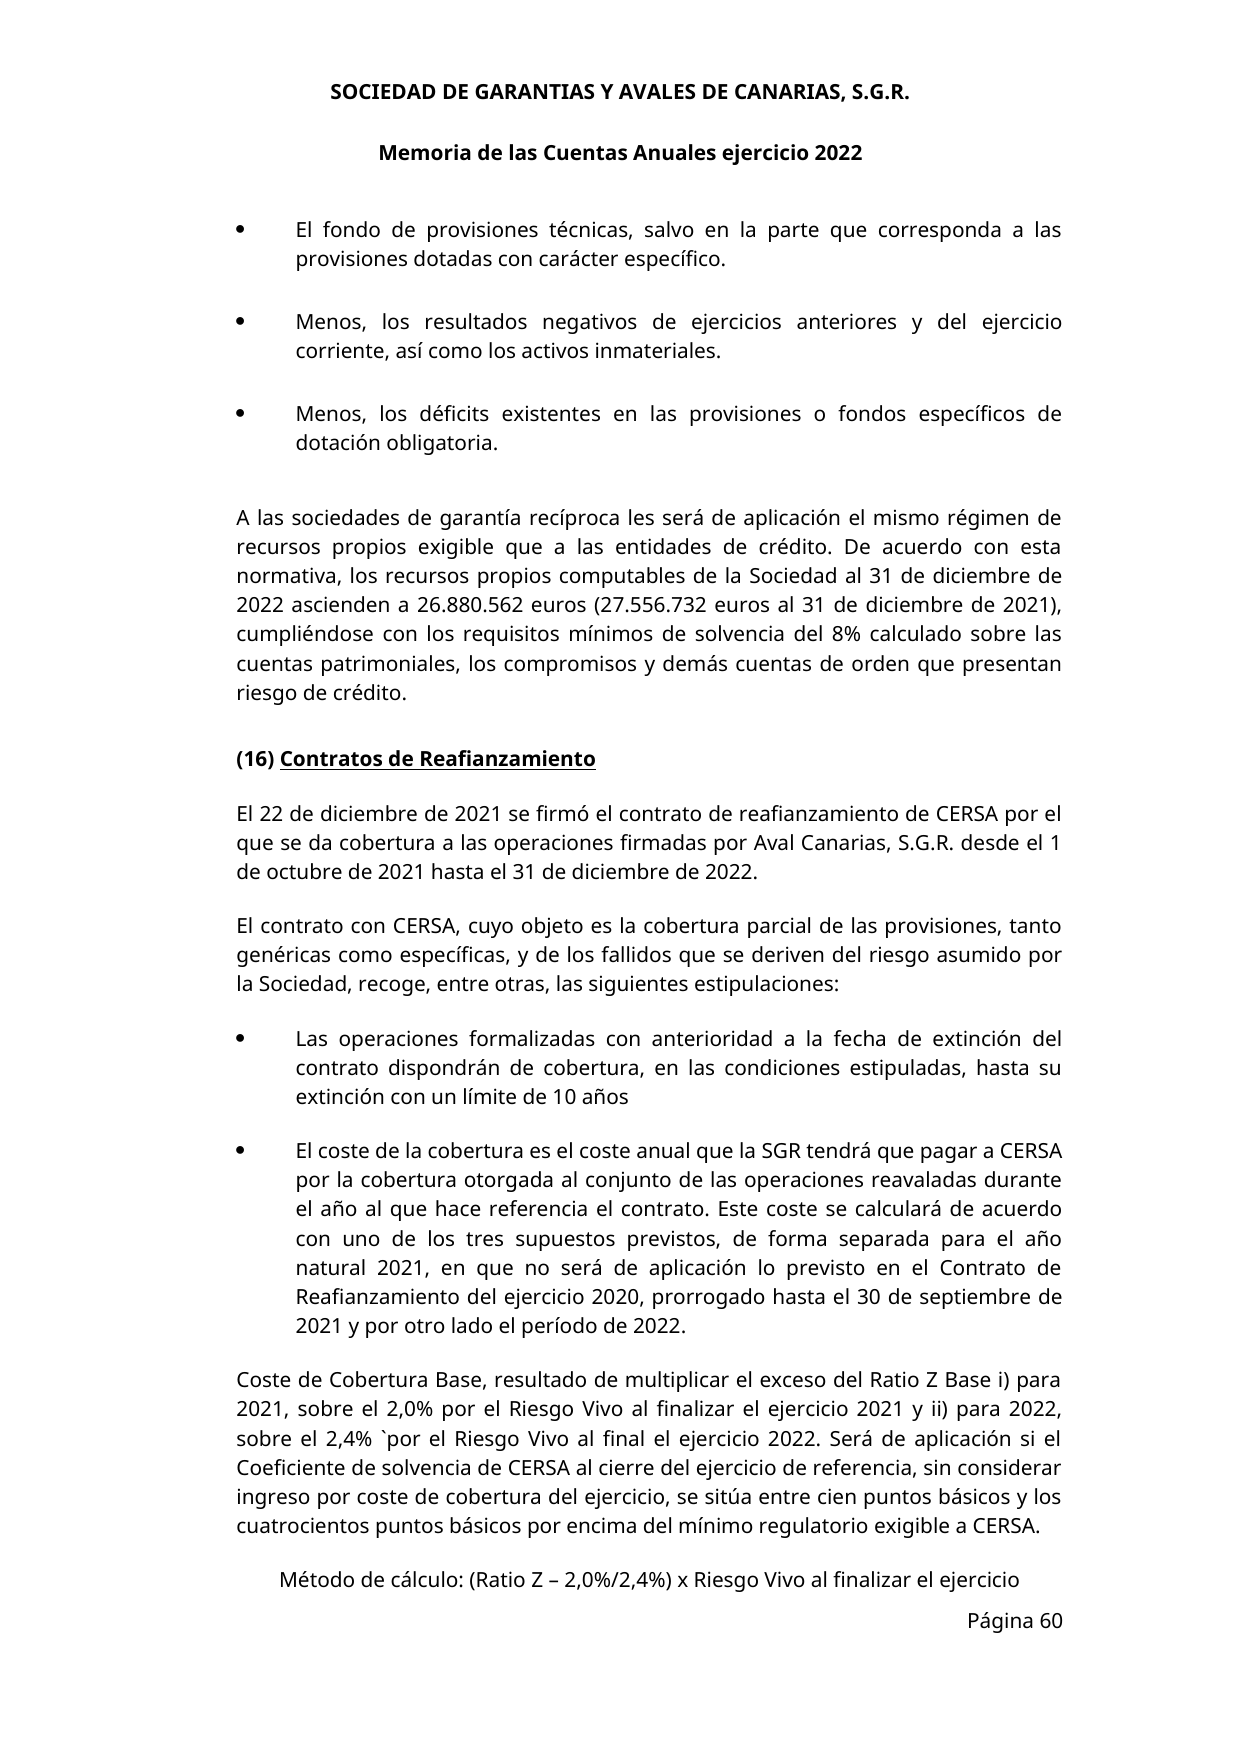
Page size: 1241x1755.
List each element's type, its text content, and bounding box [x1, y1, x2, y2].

list El fondo de provisiones técnicas, salvo en la parte que corresponda a las provisiones dotadas con carácter específico. [236, 214, 1063, 273]
text Coste de Cobertura Base, resultado de multiplicar el exceso del Ratio Z Base i) para 2021, sobre el 2,0% por el Riesgo Vivo al finalizar el ejercicio 2021 y ii) para 2022, sobre el 2,4% `por el Riesgo Vivo al final el ejercicio 2022. Será de aplicación si el Coeficiente de solvencia de CERSA al cierre del ejercicio de referencia, sin considerar ingreso por coste de cobertura del ejercicio, se sitúa entre cien puntos básicos y los cuatrocientos puntos básicos por encima del mínimo regulatorio exigible a CERSA. [236, 1364, 1063, 1539]
text A las sociedades de garantía recíproca les será de aplicación el mismo régimen de recursos propios exigible que a las entidades de crédito. De acuerdo con esta normativa, los recursos propios computables de la Sociedad al 31 de diciembre de 2022 ascienden a 26.880.562 euros (27.556.732 euros al 31 de diciembre de 2021), cumpliéndose con los requisitos mínimos de solvencia del 8% calculado sobre las cuentas patrimoniales, los compromisos y demás cuentas de orden que presentan riesgo de crédito. [236, 502, 1063, 706]
list Menos, los resultados negativos de ejercicios anteriores y del ejercicio corriente, así como los activos inmateriales. [236, 306, 1063, 364]
text El contrato con CERSA, cuyo objeto es la cobertura parcial de las provisiones, tanto genéricas como específicas, y de los fallidos que se deriven del riesgo asumido por la Sociedad, recoge, entre otras, las siguientes estipulaciones: [236, 910, 1063, 998]
list Las operaciones formalizadas con anterioridad a la fecha de extinción del contrato dispondrán de cobertura, en las condiciones estipuladas, hasta su extinción con un límite de 10 años [236, 1023, 1063, 1110]
text Método de cálculo: (Ratio Z – 2,0%/2,4%) x Riesgo Vivo al finalizar el ejercicio [236, 1564, 1063, 1593]
text (16) Contratos de Reafianzamiento [236, 743, 1063, 773]
list El coste de la cobertura es el coste anual que la SGR tendrá que pagar a CERSA por la cobertura otorgada al conjunto de las operaciones reavaladas durante el año al que hace referencia el contrato. Este coste se calculará de acuerdo con uno de los tres supuestos previstos, de forma separada para el año natural 2021, en que no será de aplicación lo previsto en el Contrato de Reafianzamiento del ejercicio 2020, prorrogado hasta el 30 de septiembre de 2021 y por otro lado el período de 2022. [236, 1135, 1063, 1339]
text El 22 de diciembre de 2021 se firmó el contrato de reafianzamiento de CERSA por el que se da cobertura a las operaciones firmadas por Aval Canarias, S.G.R. desde el 1 de octubre de 2021 hasta el 31 de diciembre de 2022. [236, 798, 1063, 885]
list Menos, los déficits existentes en las provisiones o fondos específicos de dotación obligatoria. [236, 398, 1063, 456]
